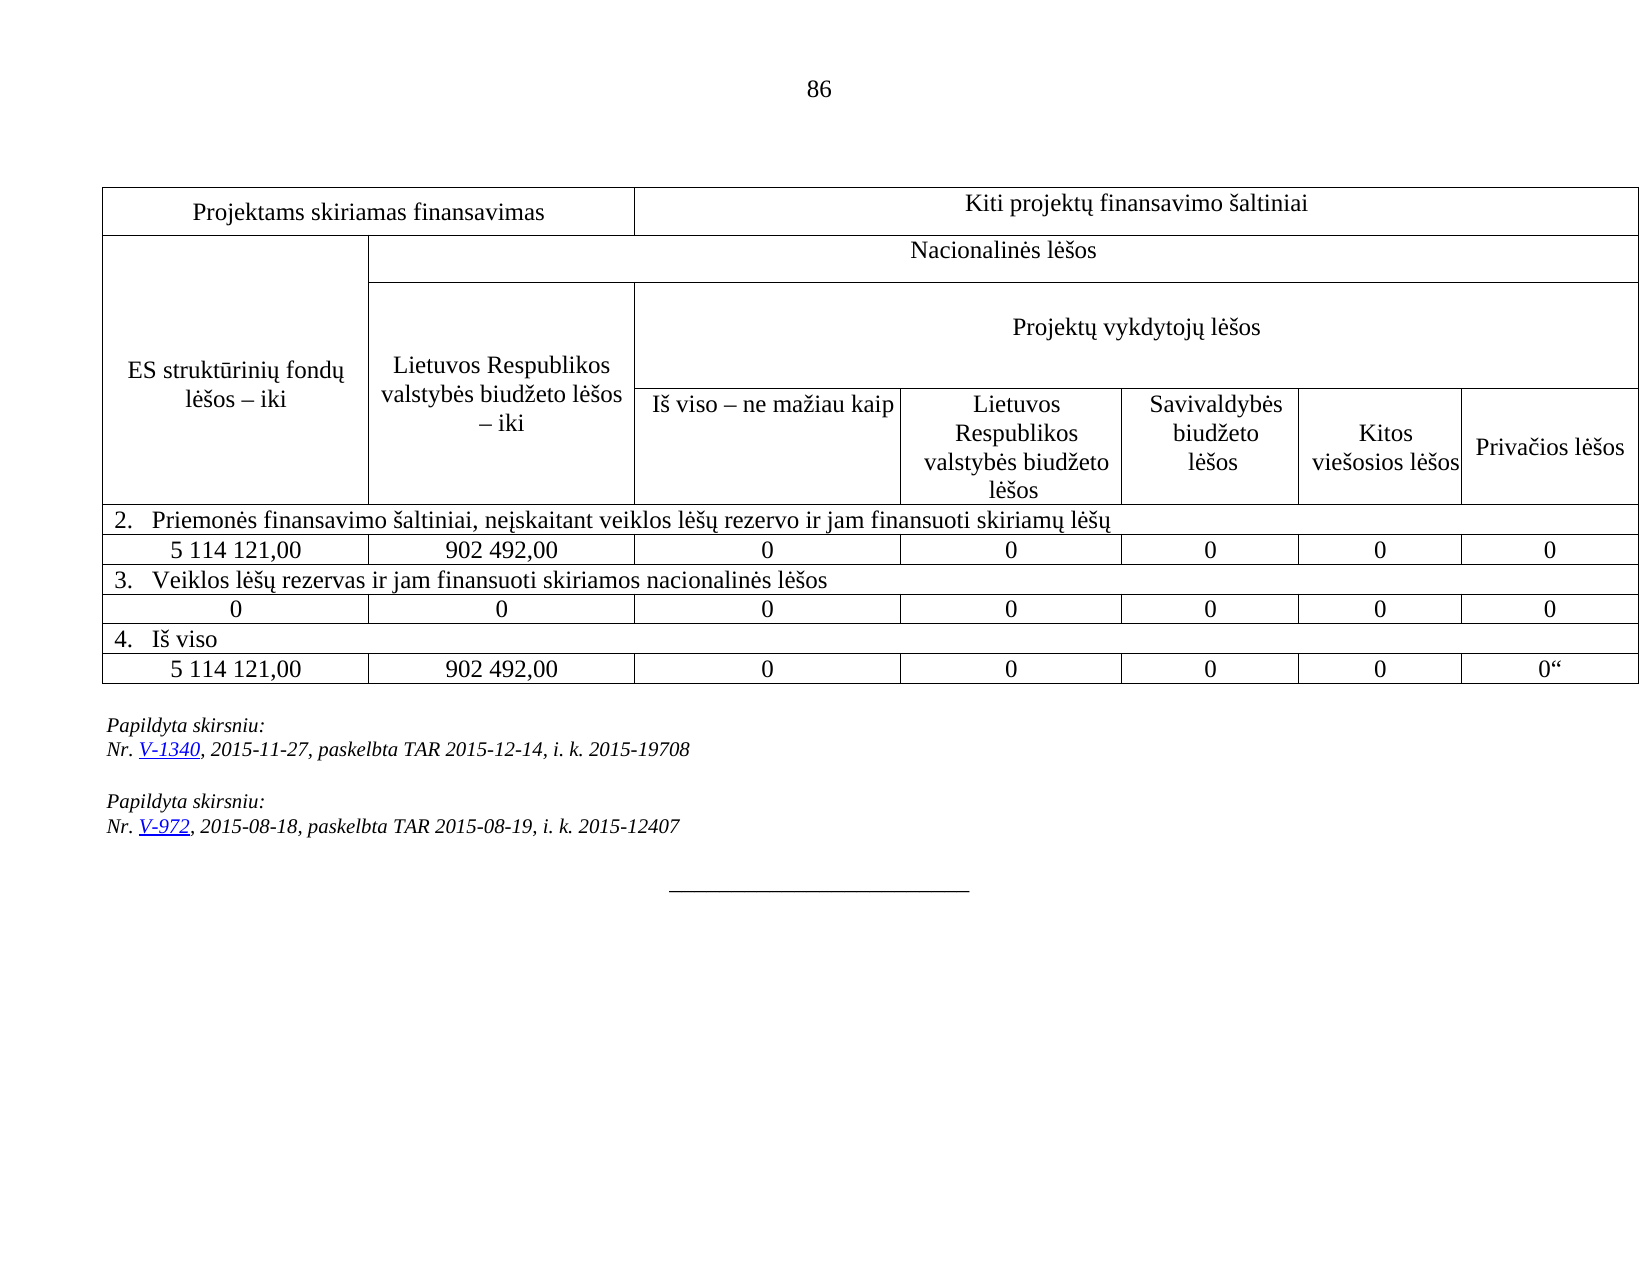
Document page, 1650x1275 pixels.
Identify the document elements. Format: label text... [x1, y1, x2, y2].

text Nr. V-1340, 2015-11-27, paskelbta TAR 2015-12-14, i. k. 2015-19708 [106, 737, 1532, 761]
table_cell 5 114 121,00 [103, 535, 368, 564]
text Papildyta skirsniu: [106, 789, 1532, 813]
table_cell 0“ [1462, 654, 1638, 683]
table_cell 0 [1122, 654, 1298, 683]
table_cell 0 [901, 654, 1121, 683]
table_cell 3. Veiklos lėšų rezervas ir jam finansuoti skiriamos nacionalinės lėšos [103, 565, 1638, 593]
table_cell 4. Iš viso [103, 624, 1638, 653]
table_header Projektams skiriamas finansavimas [103, 188, 634, 234]
table_cell 0 [635, 535, 900, 564]
table_header Kiti projektų finansavimo šaltiniai [635, 188, 1638, 234]
table_cell Savivaldybės biudžeto lėšos [1122, 389, 1298, 504]
table_cell Iš viso – ne mažiau kaip [635, 389, 900, 504]
table_cell 0 [369, 595, 634, 623]
table_cell Lietuvos Respublikos valstybės biudžeto lėšos – iki [369, 283, 634, 504]
table_cell 0 [901, 535, 1121, 564]
text Nr. V-972, 2015-08-18, paskelbta TAR 2015-08-19, i. k. 2015-12407 [106, 813, 1532, 838]
table_cell 0 [635, 595, 900, 623]
table_cell 5 114 121,00 [103, 654, 368, 683]
text Papildyta skirsniu: [106, 713, 1532, 737]
table_cell 0 [1462, 535, 1638, 564]
table_cell Kitos viešosios lėšos [1299, 389, 1461, 504]
table_cell 0 [1299, 595, 1461, 623]
table_cell 0 [1299, 654, 1461, 683]
table_cell Privačios lėšos [1462, 389, 1638, 504]
table_cell 902 492,00 [369, 535, 634, 564]
table_cell 0 [103, 595, 368, 623]
table_cell 2. Priemonės finansavimo šaltiniai, neįskaitant veiklos lėšų rezervo ir jam finansuoti skiriamų lėšų [103, 505, 1638, 534]
table_cell ES struktūrinių fondų lėšos – iki [103, 236, 368, 504]
table_cell Lietuvos Respublikos valstybės biudžeto lėšos [901, 389, 1121, 504]
table_cell Projektų vykdytojų lėšos [635, 283, 1638, 388]
table_cell 0 [1462, 595, 1638, 623]
table_cell 0 [901, 595, 1121, 623]
text ________________________ [106, 866, 1532, 895]
table_cell 0 [1122, 535, 1298, 564]
table_cell 902 492,00 [369, 654, 634, 683]
table_cell 0 [1122, 595, 1298, 623]
table_cell Nacionalinės lėšos [369, 236, 1638, 282]
table_cell 0 [1299, 535, 1461, 564]
table_cell 0 [635, 654, 900, 683]
